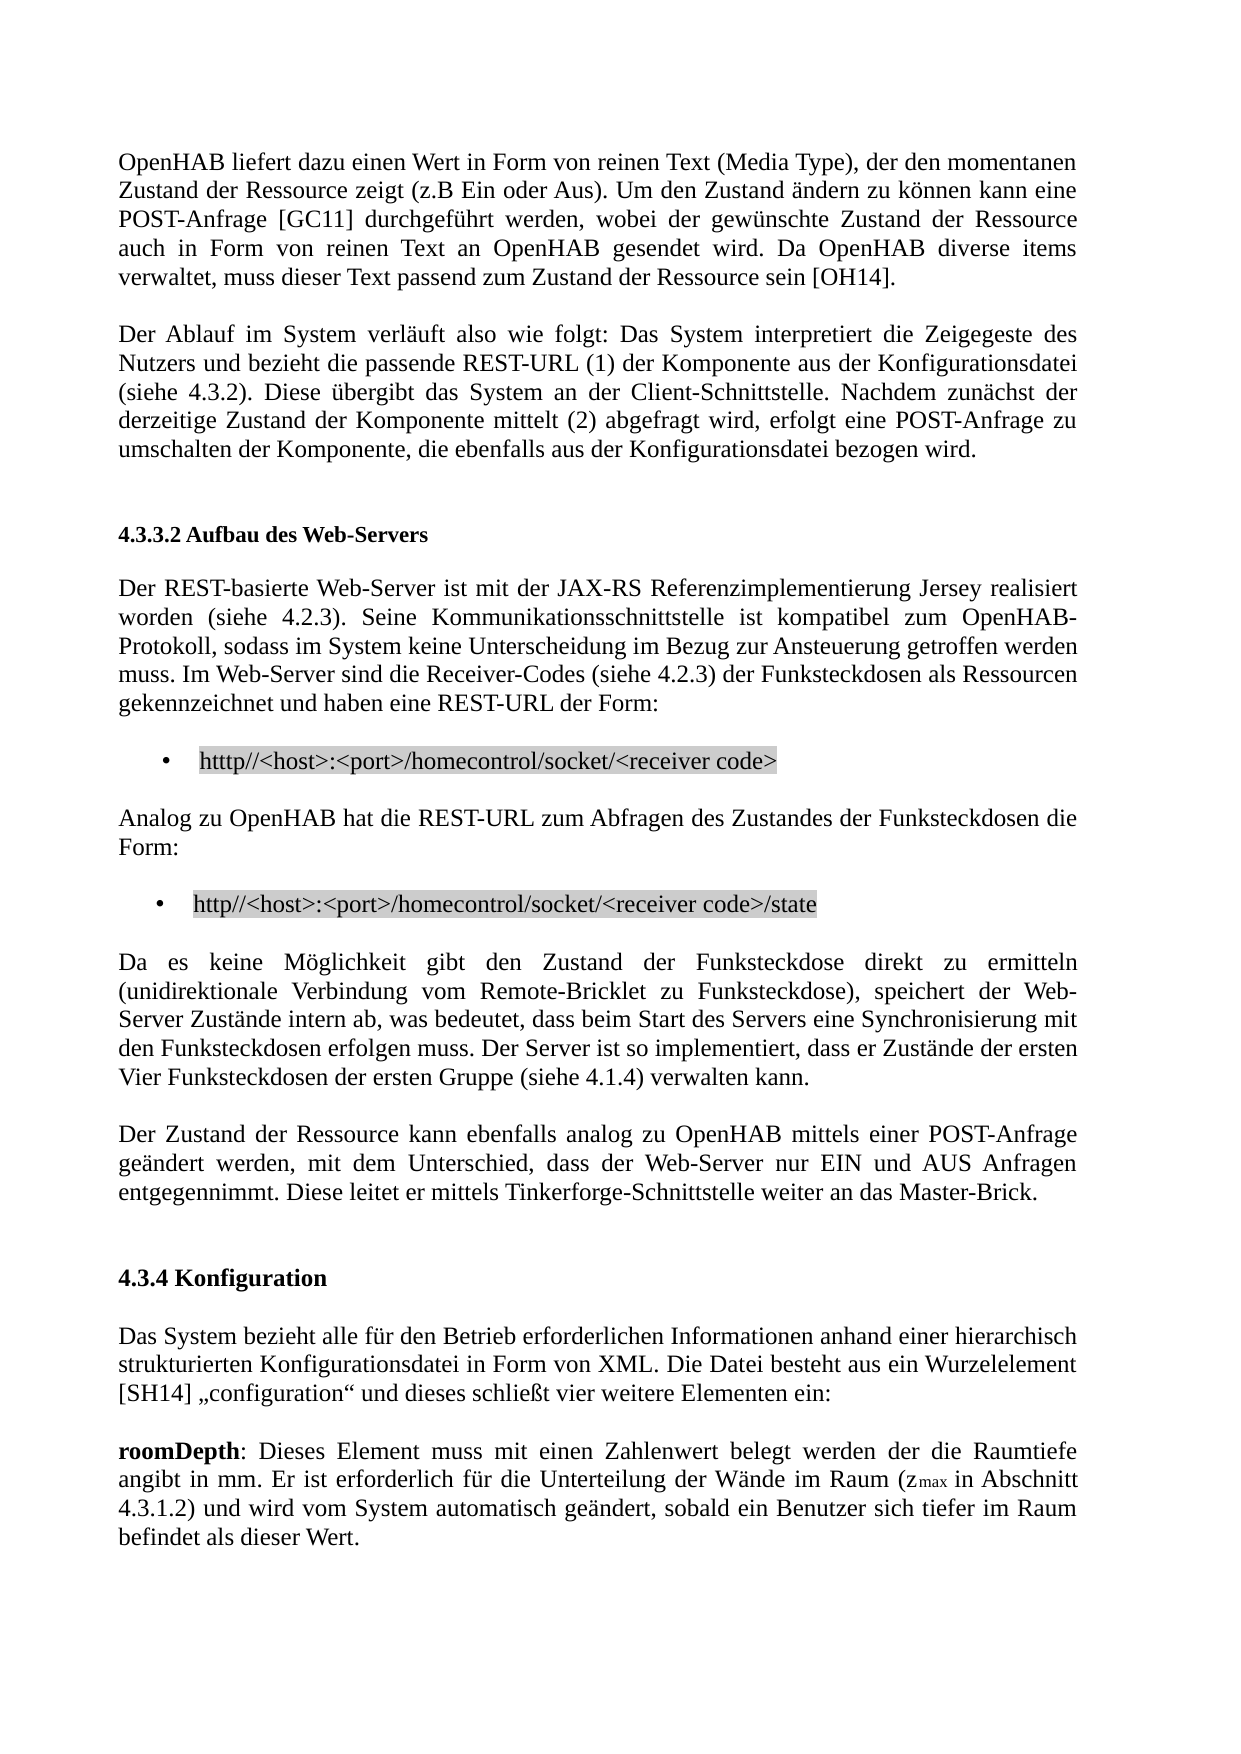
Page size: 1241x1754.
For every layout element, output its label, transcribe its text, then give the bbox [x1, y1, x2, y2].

text 4.3.3.2 Aufbau des Web-Servers [118, 521, 1078, 547]
list http//<host>:<port>/homecontrol/socket/<receiver code>/state [156, 889, 1078, 918]
text 4.3.4 Konfiguration [118, 1263, 1078, 1292]
text Der REST-basierte Web-Server ist mit der JAX-RS Referenzimplementierung Jersey realisiert worden (siehe 4.2.3). Seine Kommunikationsschnittstelle ist kompatibel zum OpenHAB-Protokoll, sodass im System keine Unterscheidung im Bezug zur Ansteuerung getroffen werden muss. Im Web-Server sind die Receiver-Codes (siehe 4.2.3) der Funksteckdosen als Ressourcen gekennzeichnet und haben eine REST-URL der Form: [118, 573, 1078, 717]
list htttp//<host>:<port>/homecontrol/socket/<receiver code> [162, 746, 1078, 774]
text Der Zustand der Ressource kann ebenfalls analog zu OpenHAB mittels einer POST-Anfrage geändert werden, mit dem Unterschied, dass der Web-Server nur EIN und AUS Anfragen entgegennimmt. Diese leitet er mittels Tinkerforge-Schnittstelle weiter an das Master-Brick. [118, 1119, 1078, 1206]
text Der Ablauf im System verläuft also wie folgt: Das System interpretiert die Zeigegeste des Nutzers und bezieht die passende REST-URL (1) der Komponente aus der Konfigurationsdatei (siehe 4.3.2). Diese übergibt das System an der Client-Schnittstelle. Nachdem zunächst der derzeitige Zustand der Komponente mittelt (2) abgefragt wird, erfolgt eine POST-Anfrage zu umschalten der Komponente, die ebenfalls aus der Konfigurationsdatei bezogen wird. [118, 319, 1078, 463]
text roomDepth: Dieses Element muss mit einen Zahlenwert belegt werden der die Raumtiefe angibt in mm. Er ist erforderlich für die Unterteilung der Wände im Raum (zmax in Abschnitt 4.3.1.2) und wird vom System automatisch geändert, sobald ein Benutzer sich tiefer im Raum befindet als dieser Wert. [118, 1436, 1078, 1551]
text OpenHAB liefert dazu einen Wert in Form von reinen Text (Media Type), der den momentanen Zustand der Ressource zeigt (z.B Ein oder Aus). Um den Zustand ändern zu können kann eine POST-Anfrage [GC11] durchgeführt werden, wobei der gewünschte Zustand der Ressource auch in Form von reinen Text an OpenHAB gesendet wird. Da OpenHAB diverse items verwaltet, muss dieser Text passend zum Zustand der Ressource sein [OH14]. [118, 147, 1078, 291]
text Analog zu OpenHAB hat die REST-URL zum Abfragen des Zustandes der Funksteckdosen die Form: [118, 803, 1078, 861]
text Da es keine Möglichkeit gibt den Zustand der Funksteckdose direkt zu ermitteln (unidirektionale Verbindung vom Remote-Bricklet zu Funksteckdose), speichert der Web-Server Zustände intern ab, was bedeutet, dass beim Start des Servers eine Synchronisierung mit den Funksteckdosen erfolgen muss. Der Server ist so implementiert, dass er Zustände der ersten Vier Funksteckdosen der ersten Gruppe (siehe 4.1.4) verwalten kann. [118, 947, 1078, 1091]
text Das System bezieht alle für den Betrieb erforderlichen Informationen anhand einer hierarchisch strukturierten Konfigurationsdatei in Form von XML. Die Datei besteht aus ein Wurzelelement [SH14] „configuration“ und dieses schließt vier weitere Elementen ein: [118, 1321, 1078, 1407]
